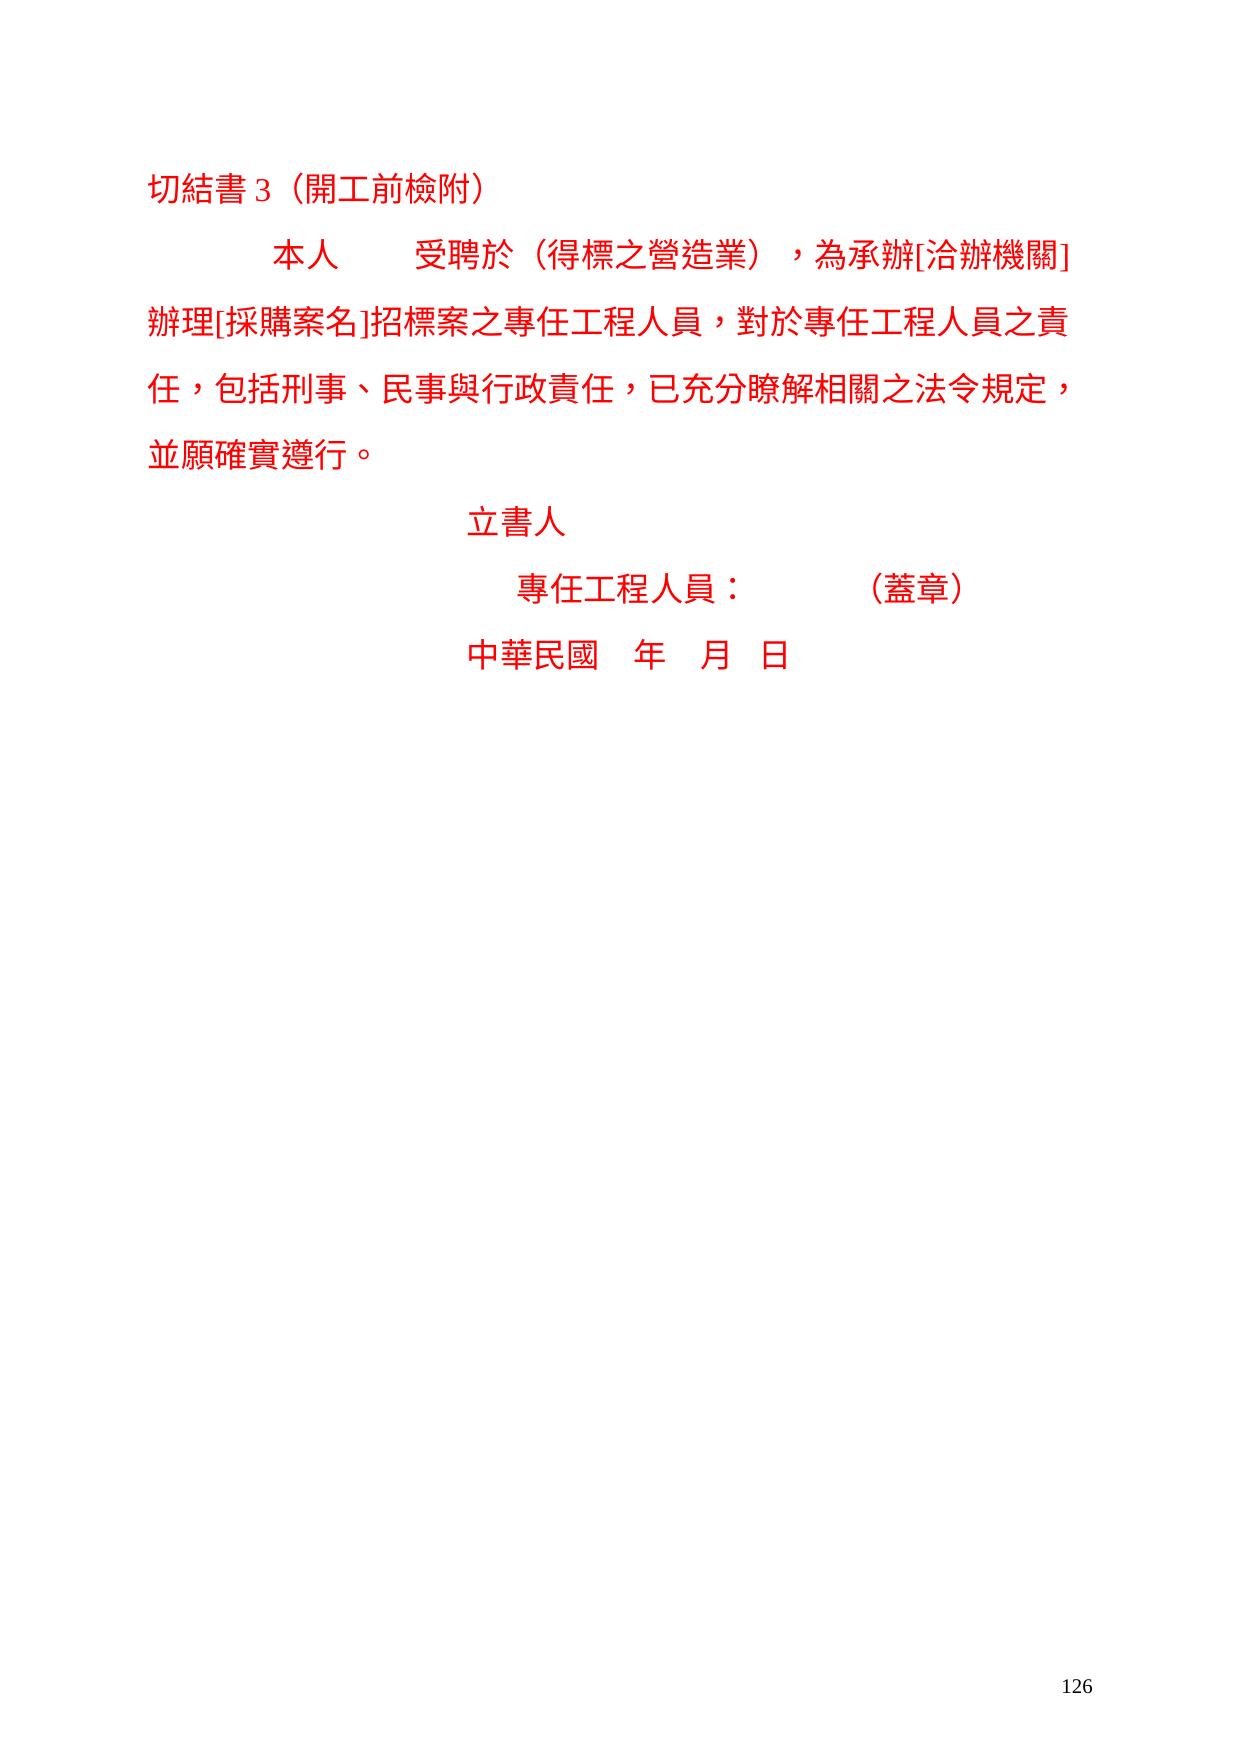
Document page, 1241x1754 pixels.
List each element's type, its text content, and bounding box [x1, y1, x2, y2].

text 專任工程人員： （蓋章） [466, 548, 1092, 614]
text 本人 受聘於（得標之營造業），為承辦[洽辦機關]辦理[採購案名]招標案之專任工程人員，對於專任工程人員之責任，包括刑事、民事與行政責任，已充分瞭解相關之法令規定，並願確實遵行。 [148, 214, 1092, 481]
text 切結書3（開工前檢附） [148, 148, 1092, 214]
text 立書人 [466, 481, 1092, 548]
text 中華民國 年 月 日 [466, 614, 1092, 681]
